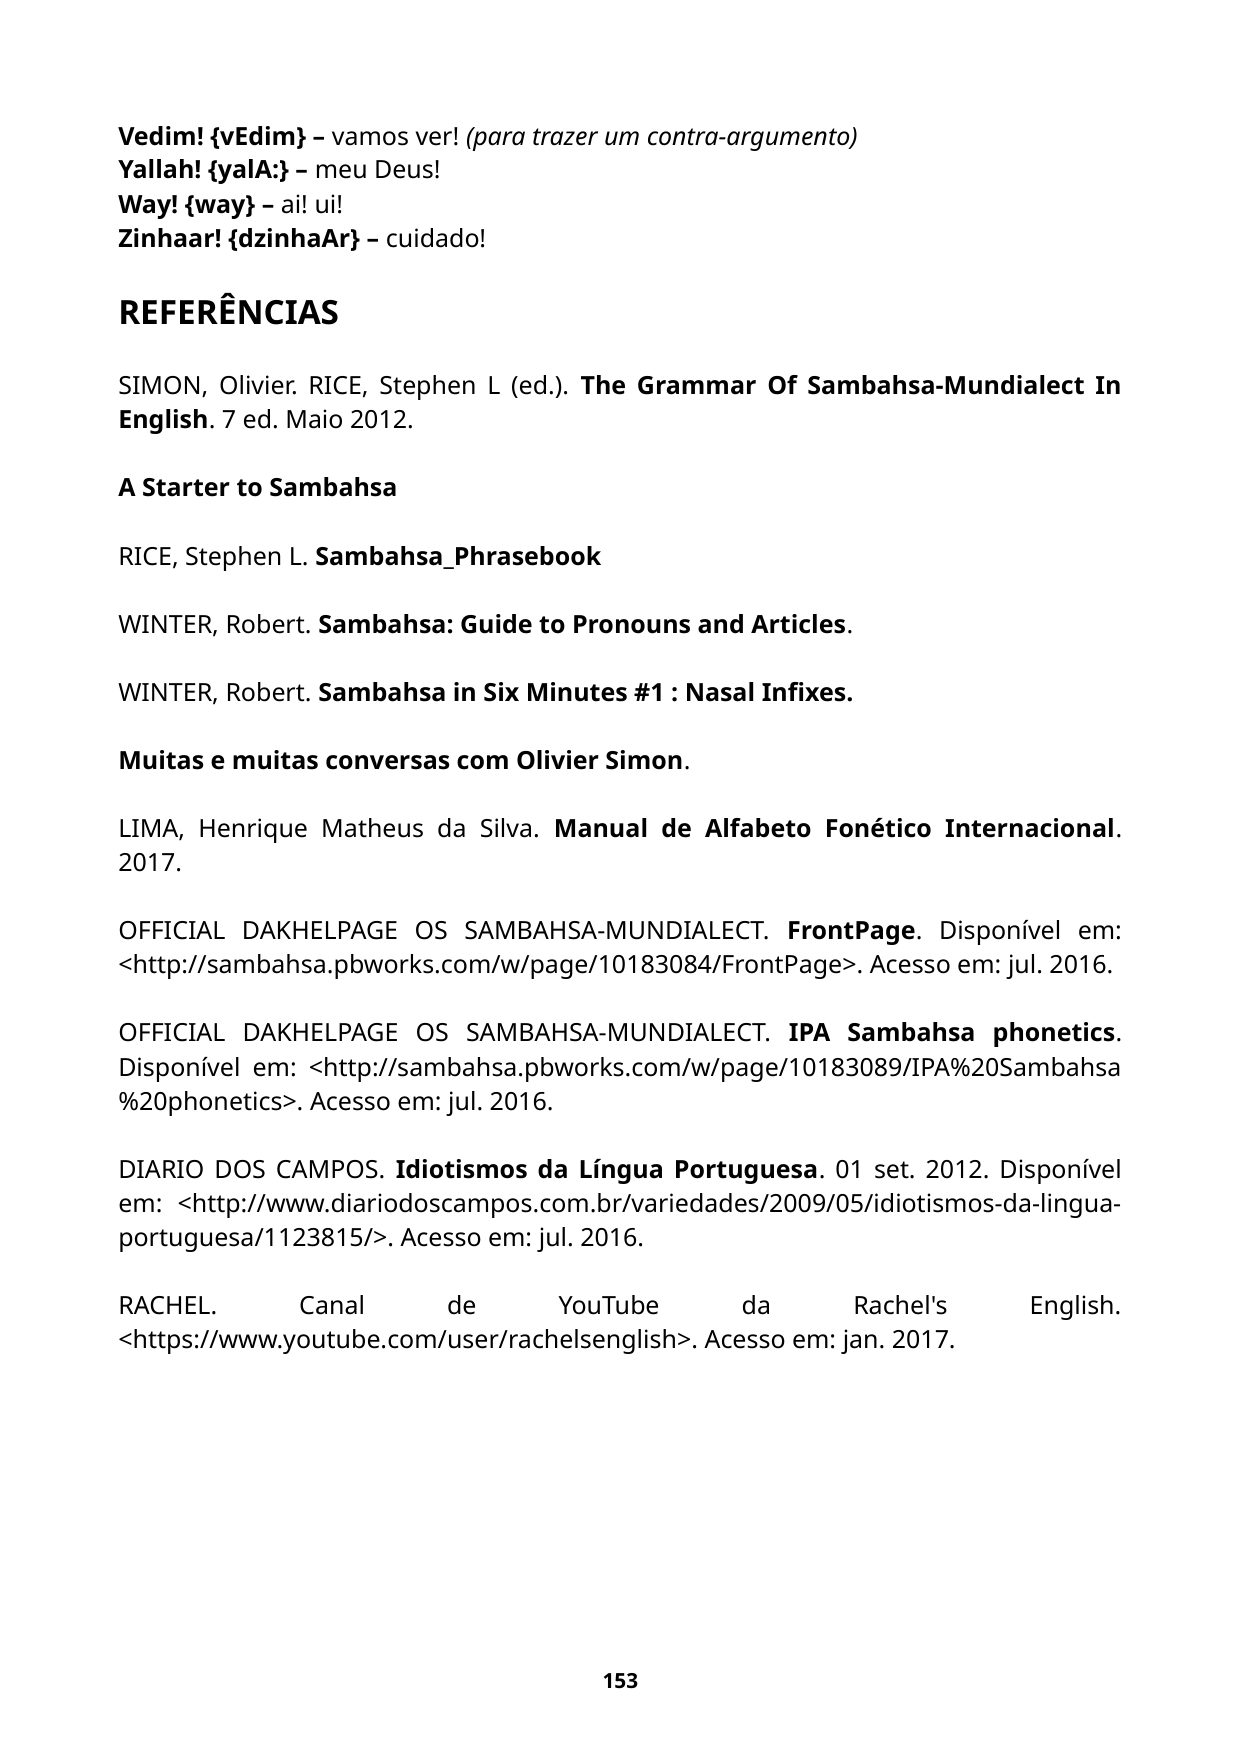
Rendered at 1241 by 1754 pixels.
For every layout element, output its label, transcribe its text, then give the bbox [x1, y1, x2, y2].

text WINTER, Robert. Sambahsa: Guide to Pronouns and Articles. [118, 606, 1122, 640]
text OFFICIAL DAKHELPAGE OS SAMBAHSA-MUNDIALECT. IPA Sambahsa phonetics. Disponível em: <http://sambahsa.pbworks.com/w/page/10183089/IPA%20Sambahsa%20phonetics>. Acesso em: jul. 2016. [118, 1015, 1122, 1117]
text SIMON, Olivier. RICE, Stephen L (ed.). The Grammar Of Sambahsa-Mundialect In English. 7 ed. Maio 2012. [118, 368, 1122, 436]
text Way! {way} – ai! ui! [118, 186, 1122, 220]
text DIARIO DOS CAMPOS. Idiotismos da Língua Portuguesa. 01 set. 2012. Disponível em: <http://www.diariodoscampos.com.br/variedades/2009/05/idiotismos-da-lingua-portuguesa/1123815/>. Acesso em: jul. 2016. [118, 1151, 1122, 1253]
text Muitas e muitas conversas com Olivier Simon. [118, 743, 1122, 777]
text LIMA, Henrique Matheus da Silva. Manual de Alfabeto Fonético Internacional. 2017. [118, 811, 1122, 879]
text OFFICIAL DAKHELPAGE OS SAMBAHSA-MUNDIALECT. FrontPage. Disponível em: <http://sambahsa.pbworks.com/w/page/10183084/FrontPage>. Acesso em: jul. 2016. [118, 913, 1122, 981]
text RACHEL. Canal de YouTube da Rachel's English. <https://www.youtube.com/user/rachelsenglish>. Acesso em: jan. 2017. [118, 1288, 1122, 1356]
subtitle REFERÊNCIAS [118, 288, 1122, 334]
text Zinhaar! {dzinhaAr} – cuidado! [118, 220, 1122, 254]
text RICE, Stephen L. Sambahsa_Phrasebook [118, 538, 1122, 572]
text Vedim! {vEdim} – vamos ver! (para trazer um contra-argumento) [118, 118, 1122, 152]
text Yallah! {yalA:} – meu Deus! [118, 152, 1122, 186]
text A Starter to Sambahsa [118, 470, 1122, 504]
text WINTER, Robert. Sambahsa in Six Minutes #1 : Nasal Infixes. [118, 674, 1122, 708]
